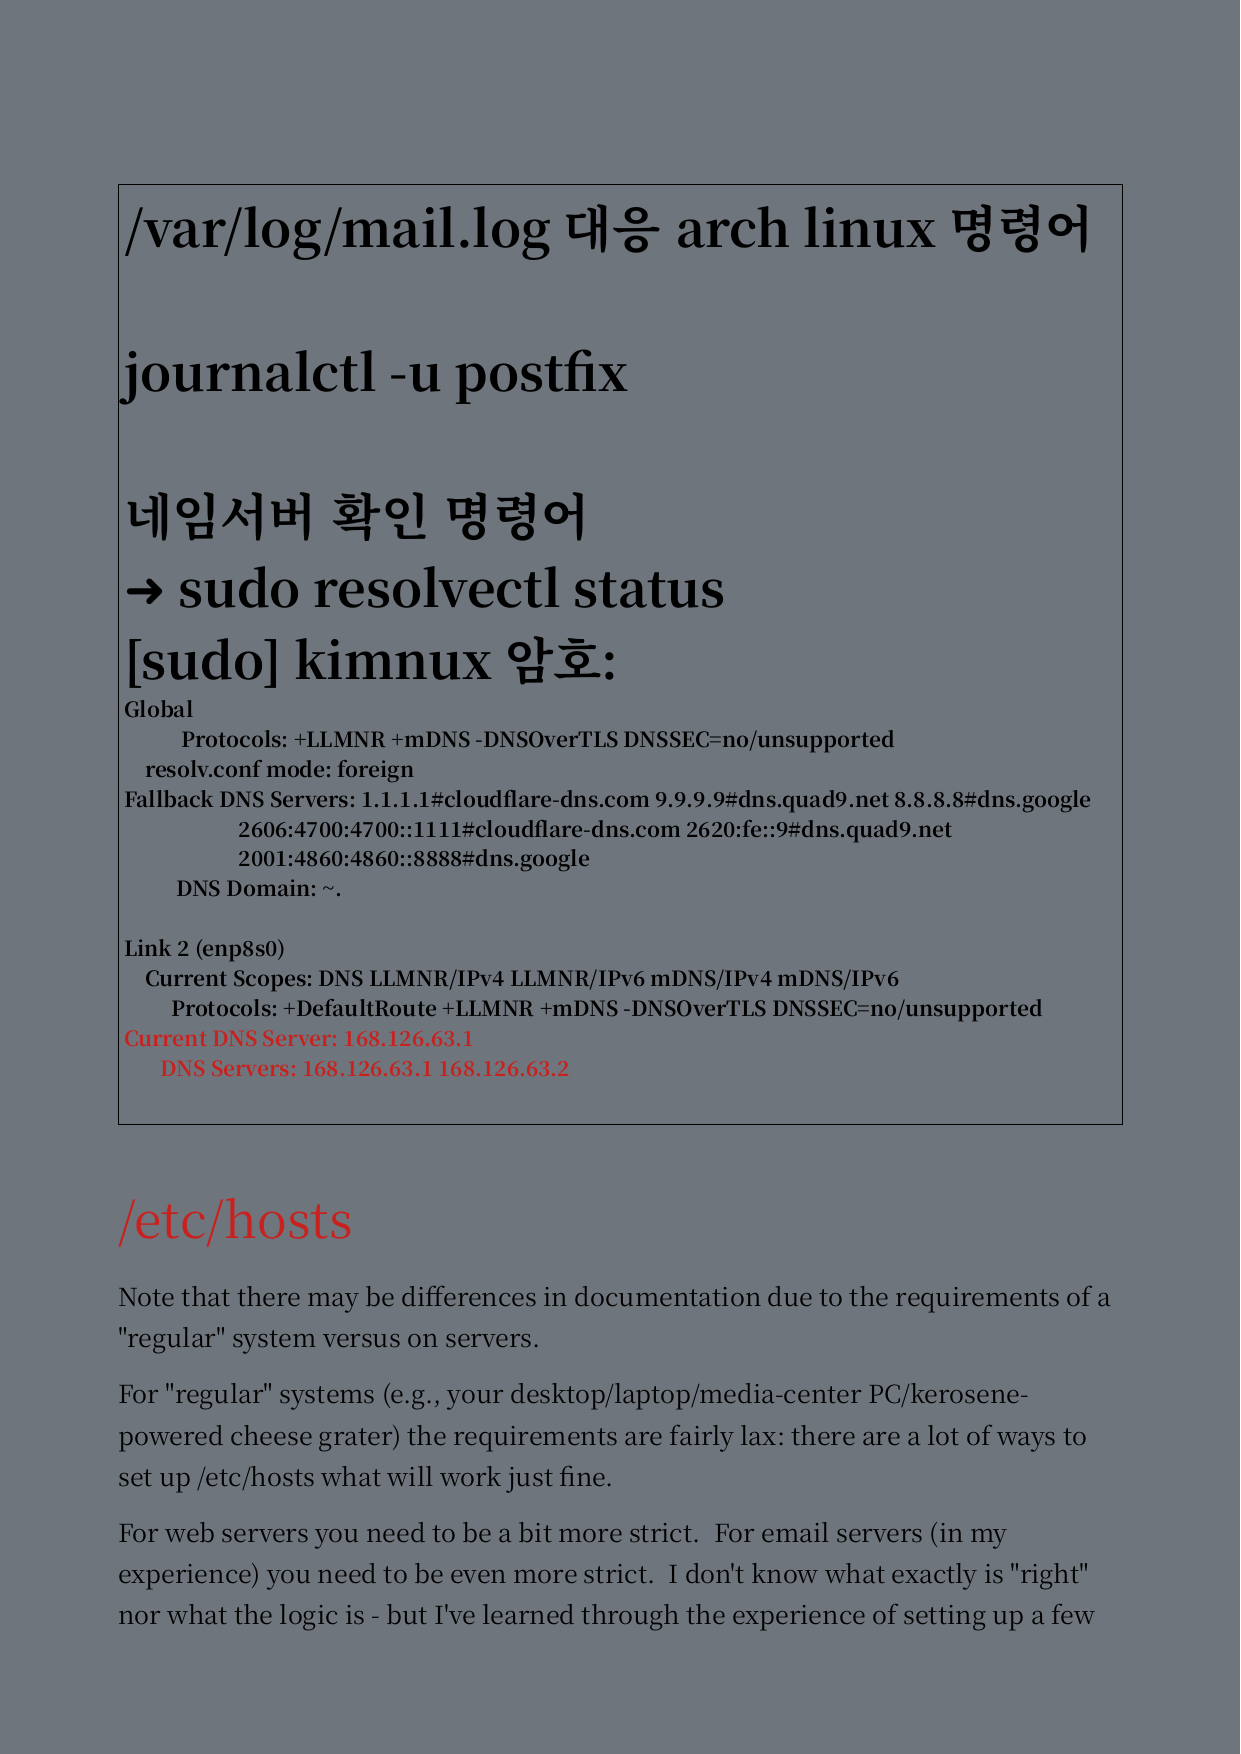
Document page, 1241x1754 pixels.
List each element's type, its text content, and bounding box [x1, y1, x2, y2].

text For web servers you need to be a bit more strict. For email servers (in my experience) you need to be even more strict. I don't know what exactly is "right" nor what the logic is - but I've learned through the experience of setting up a few [118, 1513, 1122, 1632]
text /etc/hosts [118, 1181, 1122, 1252]
text For "regular" systems (e.g., your desktop/laptop/media-center PC/kerosene-powered cheese grater) the requirements are fairly lax: there are a lot of ways to set up /etc/hosts what will work just fine. [118, 1375, 1122, 1493]
table_header /var/log/mail.log 대응 arch linux 명령어 journalctl -u postfix 네임서버 확인 명령어 ➜ sudo resolvectl status [sudo] kimnux 암호: Global Protocols: +LLMNR +mDNS -DNSOverTLS DNSSEC=no/unsupported resolv.conf mode: foreign Fallback DNS Servers: 1.1.1.1#cloudflare-dns.com 9.9.9.9#dns.quad9.net 8.8.8.8#dns.google 2606:4700:4700::1111#cloudflare-dns.com 2620:fe::9#dns.quad9.net 2001:4860:4860::8888#dns.google DNS Domain: ~. Link 2 (enp8s0) Current Scopes: DNS LLMNR/IPv4 LLMNR/IPv6 mDNS/IPv4 mDNS/IPv6 Protocols: +DefaultRoute +LLMNR +mDNS -DNSOverTLS DNSSEC=no/unsupported Current DNS Server: 168.126.63.1 DNS Servers: 168.126.63.1 168.126.63.2 [119, 185, 1122, 1124]
text Note that there may be differences in documentation due to the requirements of a "regular" system versus on servers. [118, 1278, 1122, 1355]
